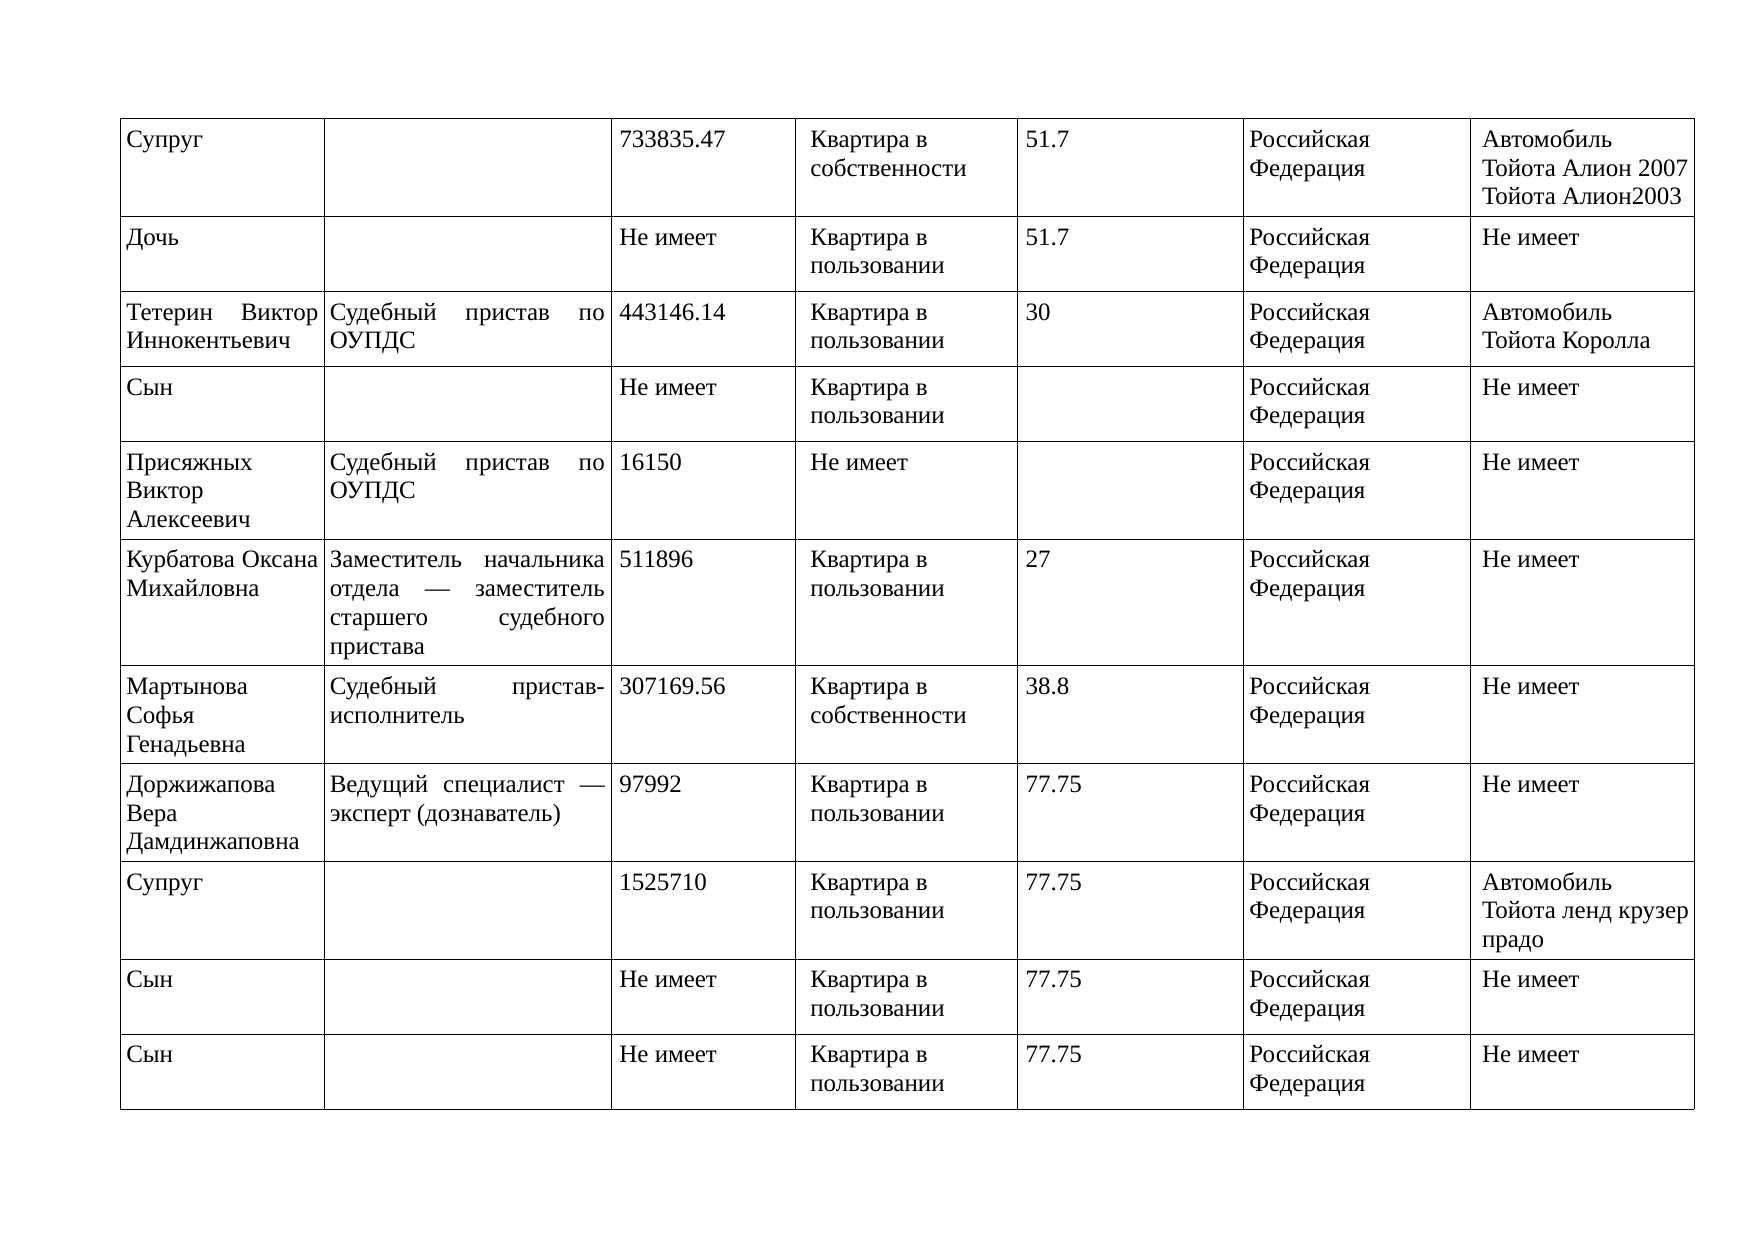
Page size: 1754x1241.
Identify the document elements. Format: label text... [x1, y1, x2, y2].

table_cell Не имеет [612, 960, 795, 1034]
table_cell [1018, 367, 1243, 441]
table_cell Не имеет [1471, 1035, 1694, 1109]
table_cell Не имеет [796, 442, 1017, 539]
table_cell Российская Федерация [1244, 119, 1470, 216]
table_cell Квартира в пользовании [796, 960, 1017, 1034]
table_cell Курбатова Оксана Михайловна [121, 540, 324, 665]
table_cell 97992 [612, 764, 795, 861]
table_cell 30 [1018, 292, 1243, 366]
table_cell Российская Федерация [1244, 292, 1470, 366]
table_cell Не имеет [1471, 960, 1694, 1034]
table_cell 77,75 [1018, 764, 1243, 861]
table_cell [325, 960, 611, 1034]
table_cell Российская Федерация [1244, 764, 1470, 861]
table_cell Квартира в пользовании [796, 217, 1017, 291]
table_cell Автомобиль Тойота ленд крузер прадо [1471, 862, 1694, 959]
table_cell Российская Федерация [1244, 666, 1470, 763]
table_cell 511896 [612, 540, 795, 665]
table_cell Дочь [121, 217, 324, 291]
table_cell [325, 862, 611, 959]
table_cell 77,75 [1018, 960, 1243, 1034]
table_cell Российская Федерация [1244, 367, 1470, 441]
table_cell Супруг [121, 862, 324, 959]
table_cell [325, 367, 611, 441]
table_cell Супруг [121, 119, 324, 216]
table_cell Не имеет [1471, 764, 1694, 861]
table_cell Квартира в пользовании [796, 540, 1017, 665]
table_cell [1018, 442, 1243, 539]
table_cell Не имеет [1471, 217, 1694, 291]
table_cell Не имеет [1471, 442, 1694, 539]
table_cell Квартира в пользовании [796, 1035, 1017, 1109]
table_cell Квартира в пользовании [796, 764, 1017, 861]
table_cell Сын [121, 960, 324, 1034]
table_cell 443146,14 [612, 292, 795, 366]
table_cell 307169,56 [612, 666, 795, 763]
table_cell Российская Федерация [1244, 540, 1470, 665]
table_cell 27 [1018, 540, 1243, 665]
table_cell 1525710 [612, 862, 795, 959]
table_cell Квартира в пользовании [796, 292, 1017, 366]
table_cell 733835,47 [612, 119, 795, 216]
table_cell 77,75 [1018, 862, 1243, 959]
table_cell Мартынова Софья Генадьевна [121, 666, 324, 763]
table_cell Автомобиль Тойота Алион 2007 Тойота Алион2003 [1471, 119, 1694, 216]
table_cell Присяжных Виктор Алексеевич [121, 442, 324, 539]
table_cell 51,7 [1018, 119, 1243, 216]
table_cell 77,75 [1018, 1035, 1243, 1109]
table_cell Российская Федерация [1244, 442, 1470, 539]
table_cell Российская Федерация [1244, 217, 1470, 291]
table_cell Не имеет [1471, 666, 1694, 763]
table_cell Квартира в пользовании [796, 367, 1017, 441]
table_cell Ведущий специалист — эксперт (дознаватель) [325, 764, 611, 861]
table_cell 16150 [612, 442, 795, 539]
table_cell Судебный пристав по ОУПДС [325, 442, 611, 539]
table_cell Российская Федерация [1244, 862, 1470, 959]
table_cell Российская Федерация [1244, 1035, 1470, 1109]
table_cell Сын [121, 1035, 324, 1109]
table_cell Квартира в пользовании [796, 862, 1017, 959]
table_cell [325, 1035, 611, 1109]
table_cell Судебный пристав по ОУПДС [325, 292, 611, 366]
table_cell Квартира в собственности [796, 666, 1017, 763]
table_cell Российская Федерация [1244, 960, 1470, 1034]
table_cell 38,8 [1018, 666, 1243, 763]
table_cell Не имеет [1471, 367, 1694, 441]
table_cell Квартира в собственности [796, 119, 1017, 216]
table_cell Не имеет [1471, 540, 1694, 665]
table_cell Сын [121, 367, 324, 441]
table_cell Судебный пристав-исполнитель [325, 666, 611, 763]
table_cell [325, 217, 611, 291]
table_cell Автомобиль Тойота Королла [1471, 292, 1694, 366]
table_cell Тетерин Виктор Иннокентьевич [121, 292, 324, 366]
table_cell [325, 119, 611, 216]
table_cell Не имеет [612, 217, 795, 291]
table_cell Не имеет [612, 1035, 795, 1109]
table_cell 51,7 [1018, 217, 1243, 291]
table_cell Доржижапова Вера Дамдинжаповна [121, 764, 324, 861]
table_cell Заместитель начальника отдела — заместитель старшего судебного пристава [325, 540, 611, 665]
table_cell Не имеет [612, 367, 795, 441]
